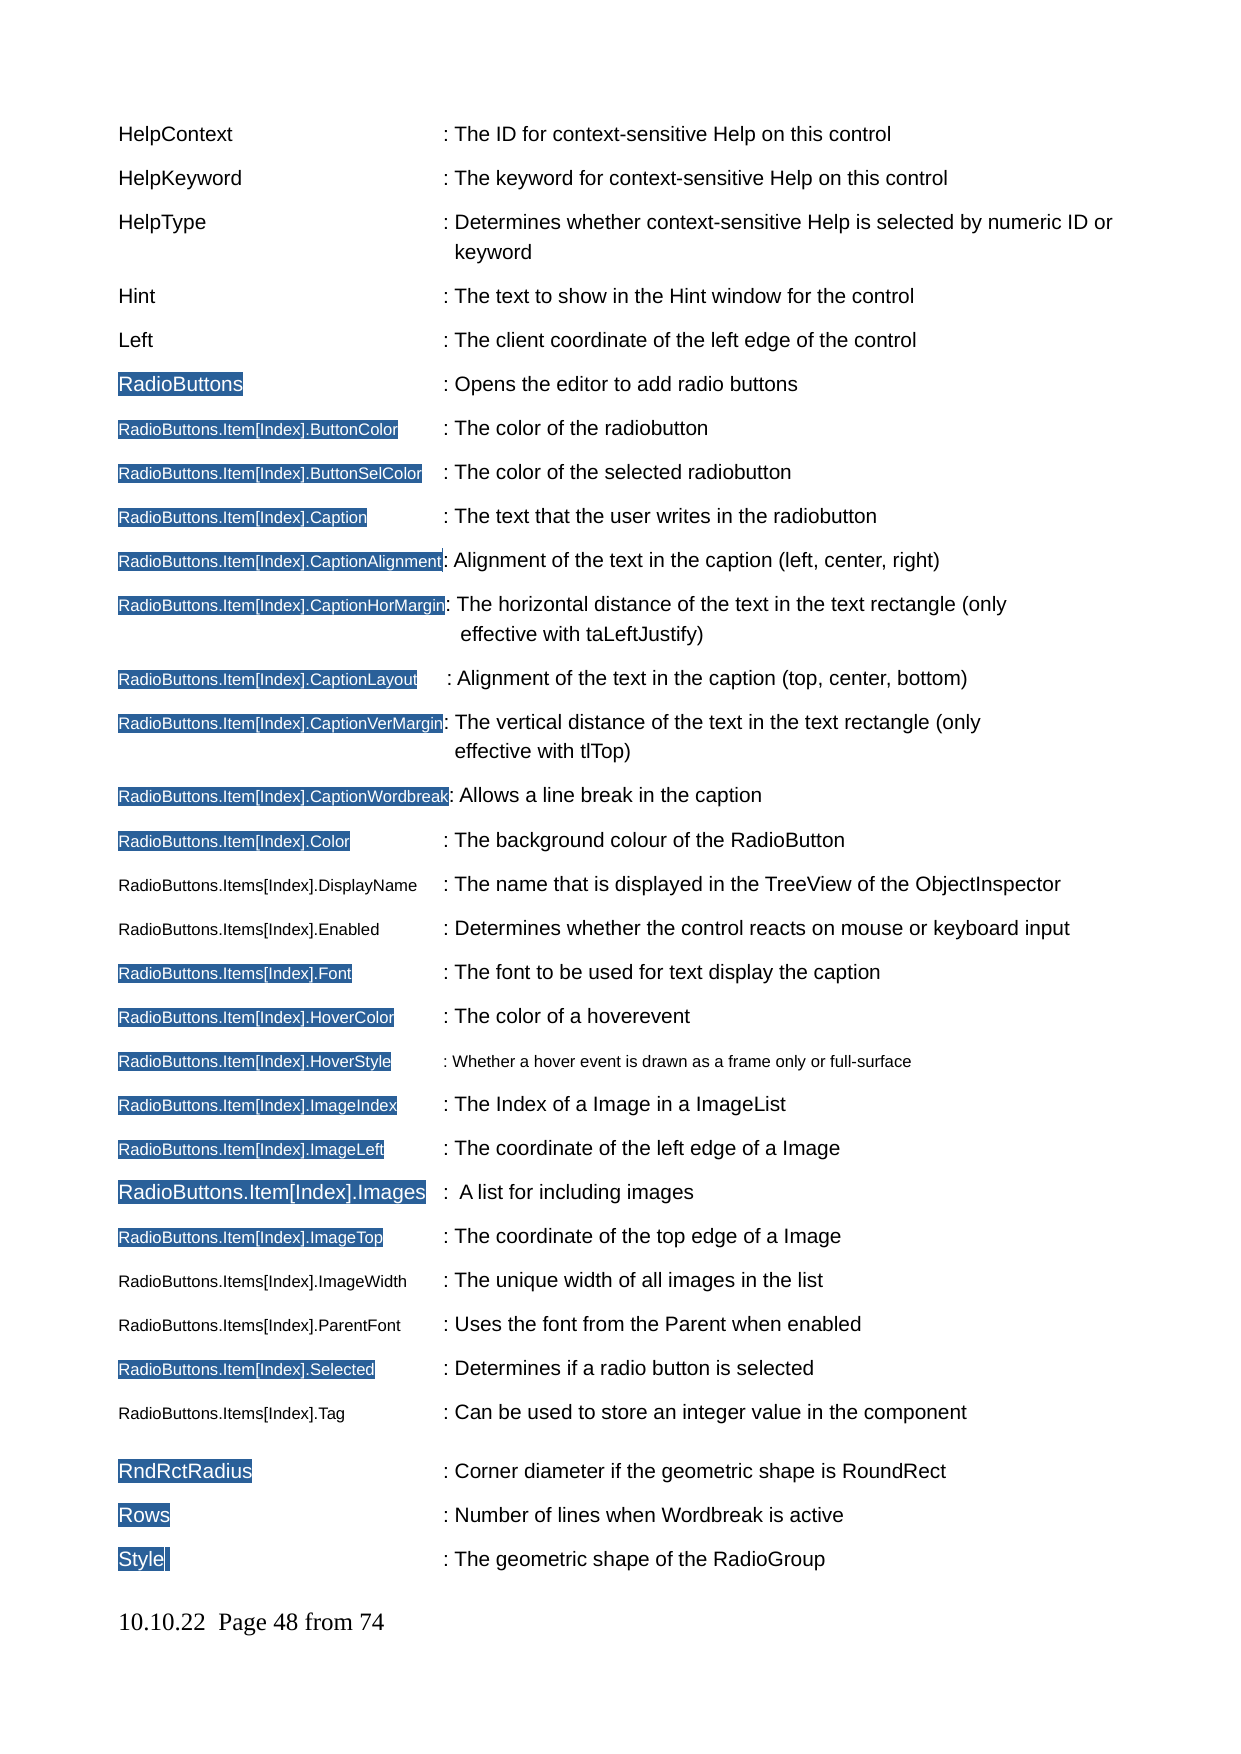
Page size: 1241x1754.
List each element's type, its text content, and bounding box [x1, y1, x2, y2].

text RadioButtons.Items[Index].ParentFont : Uses the font from the Parent when enabled [118, 1308, 1122, 1338]
text HelpKeyword : The keyword for context-sensitive Help on this control [118, 162, 1122, 192]
text RadioButtons : Opens the editor to add radio buttons [118, 368, 1122, 397]
text RadioButtons.Items[Index].ImageWidth : The unique width of all images in the list [118, 1264, 1122, 1293]
text RndRctRadius : Corner diameter if the geometric shape is RoundRect [118, 1455, 1122, 1485]
text RadioButtons.Item[Index].CaptionAlignment : Alignment of the text in the caption (left, center, right) [118, 544, 1122, 574]
text RadioButtons.Item[Index].ImageIndex : The Index of a Image in a ImageList [118, 1088, 1122, 1117]
text RadioButtons.Items[Index].Enabled : Determines whether the control reacts on mouse or keyboard input [118, 912, 1122, 941]
text HelpContext : The ID for context-sensitive Help on this control [118, 118, 1122, 148]
text Hint : The text to show in the Hint window for the control [118, 280, 1122, 309]
text RadioButtons.Item[Index].HoverStyle : Whether a hover event is drawn as a frame only or full-surface [118, 1044, 1122, 1073]
text RadioButtons.Item[Index].CaptionWordbreak: Allows a line break in the caption [118, 779, 1122, 809]
text RadioButtons.Item[Index].HoverColor : The color of a hoverevent [118, 1000, 1122, 1029]
text RadioButtons.Item[Index].ImageLeft : The coordinate of the left edge of a Image [118, 1132, 1122, 1161]
text RadioButtons.Items[Index].Font : The font to be used for text display the caption [118, 956, 1122, 985]
text RadioButtons.Items[Index].Tag : Can be used to store an integer value in the component [118, 1396, 1122, 1426]
text RadioButtons.Item[Index].CaptionHorMargin: The horizontal distance of the text in the text rectangle (only effective with taLeftJustify) [118, 588, 1122, 647]
text Style : The geometric shape of the RadioGroup [118, 1543, 1122, 1573]
text RadioButtons.Item[Index].ButtonColor : The color of the radiobutton [118, 412, 1122, 441]
text RadioButtons.Item[Index].Images : A list for including images [118, 1176, 1122, 1205]
text RadioButtons.Item[Index].ButtonSelColor : The color of the selected radiobutton [118, 456, 1122, 486]
text Left : The client coordinate of the left edge of the control [118, 324, 1122, 353]
text RadioButtons.Items[Index].DisplayName : The name that is displayed in the TreeView of the ObjectInspector [118, 867, 1122, 897]
text RadioButtons.Item[Index].CaptionVerMargin: The vertical distance of the text in the text rectangle (only effective with tlTop) [118, 706, 1122, 765]
text HelpType : Determines whether context-sensitive Help is selected by numeric ID or keyword [118, 206, 1122, 265]
text Rows : Number of lines when Wordbreak is active [118, 1499, 1122, 1529]
text RadioButtons.Item[Index].Caption : The text that the user writes in the radiobutton [118, 500, 1122, 529]
text RadioButtons.Item[Index].ImageTop : The coordinate of the top edge of a Image [118, 1220, 1122, 1249]
text RadioButtons.Item[Index].Selected : Determines if a radio button is selected [118, 1352, 1122, 1382]
text RadioButtons.Item[Index].Color : The background colour of the RadioButton [118, 823, 1122, 853]
text RadioButtons.Item[Index].CaptionLayout : Alignment of the text in the caption (top, center, bottom) [118, 662, 1122, 691]
